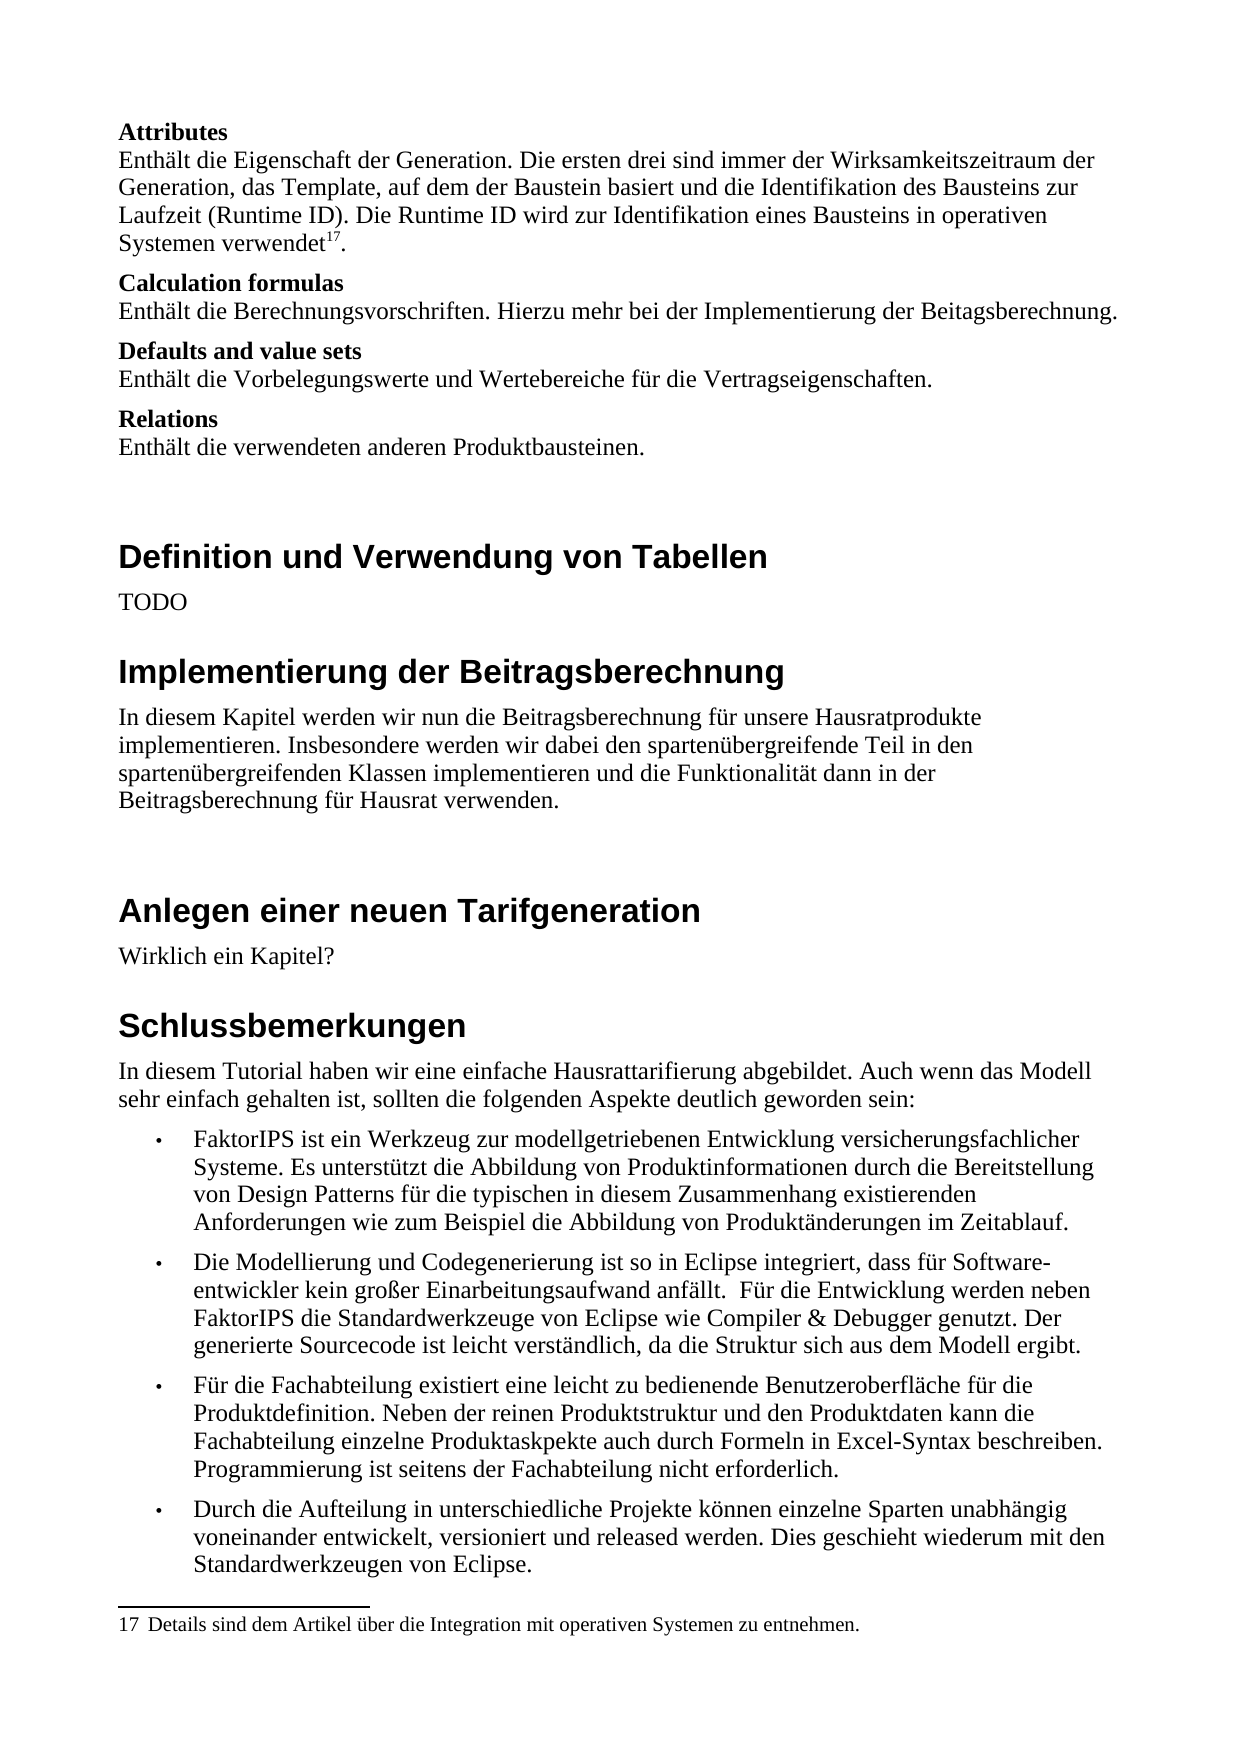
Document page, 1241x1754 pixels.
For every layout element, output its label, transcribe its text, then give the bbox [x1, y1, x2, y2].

text TODO [118, 588, 1122, 616]
text Attributes Enthält die Eigenschaft der Generation. Die ersten drei sind immer der Wirksamkeitszeitraum der Generation, das Template, auf dem der Baustein basiert und die Identifikation des Bausteins zur Laufzeit (Runtime ID). Die Runtime ID wird zur Identifikation eines Bausteins in operativen Systemen verwendet. [118, 118, 1122, 257]
list Für die Fachabteilung existiert eine leicht zu bedienende Benutzeroberfläche für die Produktdefinition. Neben der reinen Produktstruktur und den Produktdaten kann die Fachabteilung einzelne Produktaskpekte auch durch Formeln in Excel-Syntax beschreiben. Programmierung ist seitens der Fachabteilung nicht erforderlich. [156, 1372, 1122, 1482]
text Details sind dem Artikel über die Integration mit operativen Systemen zu entnehmen. [118, 1613, 1122, 1636]
subtitle Schlussbemerkungen [118, 1007, 1122, 1044]
text In diesem Kapitel werden wir nun die Beitragsberechnung für unsere Hausratprodukte implementieren. Insbesondere werden wir dabei den spartenübergreifende Teil in den spartenübergreifenden Klassen implementieren und die Funktionalität dann in der Beitragsberechnung für Hausrat verwenden. [118, 703, 1122, 814]
subtitle Definition und Verwendung von Tabellen [118, 538, 1122, 576]
text Relations Enthält die verwendeten anderen Produktbausteinen. [118, 405, 1122, 460]
list FaktorIPS ist ein Werkzeug zur modellgetriebenen Entwicklung versicherungsfachlicher Systeme. Es unterstützt die Abbildung von Produktinformationen durch die Bereitstellung von Design Patterns für die typischen in diesem Zusammenhang existierenden Anforderungen wie zum Beispiel die Abbildung von Produktänderungen im Zeitablauf. [156, 1125, 1122, 1236]
subtitle Implementierung der Beitragsberechnung [118, 653, 1122, 691]
text Wirklich ein Kapitel? [118, 942, 1122, 969]
text Calculation formulas Enthält die Berechnungsvorschriften. Hierzu mehr bei der Implementierung der Beitagsberechnung. [118, 269, 1122, 324]
subtitle Anlegen einer neuen Tarifgeneration [118, 892, 1122, 929]
text Defaults and value sets Enthält die Vorbelegungswerte und Wertebereiche für die Vertragseigenschaften. [118, 337, 1122, 392]
text In diesem Tutorial haben wir eine einfache Hausrattarifierung abgebildet. Auch wenn das Modell sehr einfach gehalten ist, sollten die folgenden Aspekte deutlich geworden sein: [118, 1057, 1122, 1112]
list Durch die Aufteilung in unterschiedliche Projekte können einzelne Sparten unabhängig voneinander entwickelt, versioniert und released werden. Dies geschieht wiederum mit den Standardwerkzeugen von Eclipse. [156, 1495, 1122, 1578]
list Die Modellierung und Codegenerierung ist so in Eclipse integriert, dass für Software-entwickler kein großer Einarbeitungsaufwand anfällt. Für die Entwicklung werden neben FaktorIPS die Standardwerkzeuge von Eclipse wie Compiler & Debugger genutzt. Der generierte Sourcecode ist leicht verständlich, da die Struktur sich aus dem Modell ergibt. [156, 1248, 1122, 1359]
